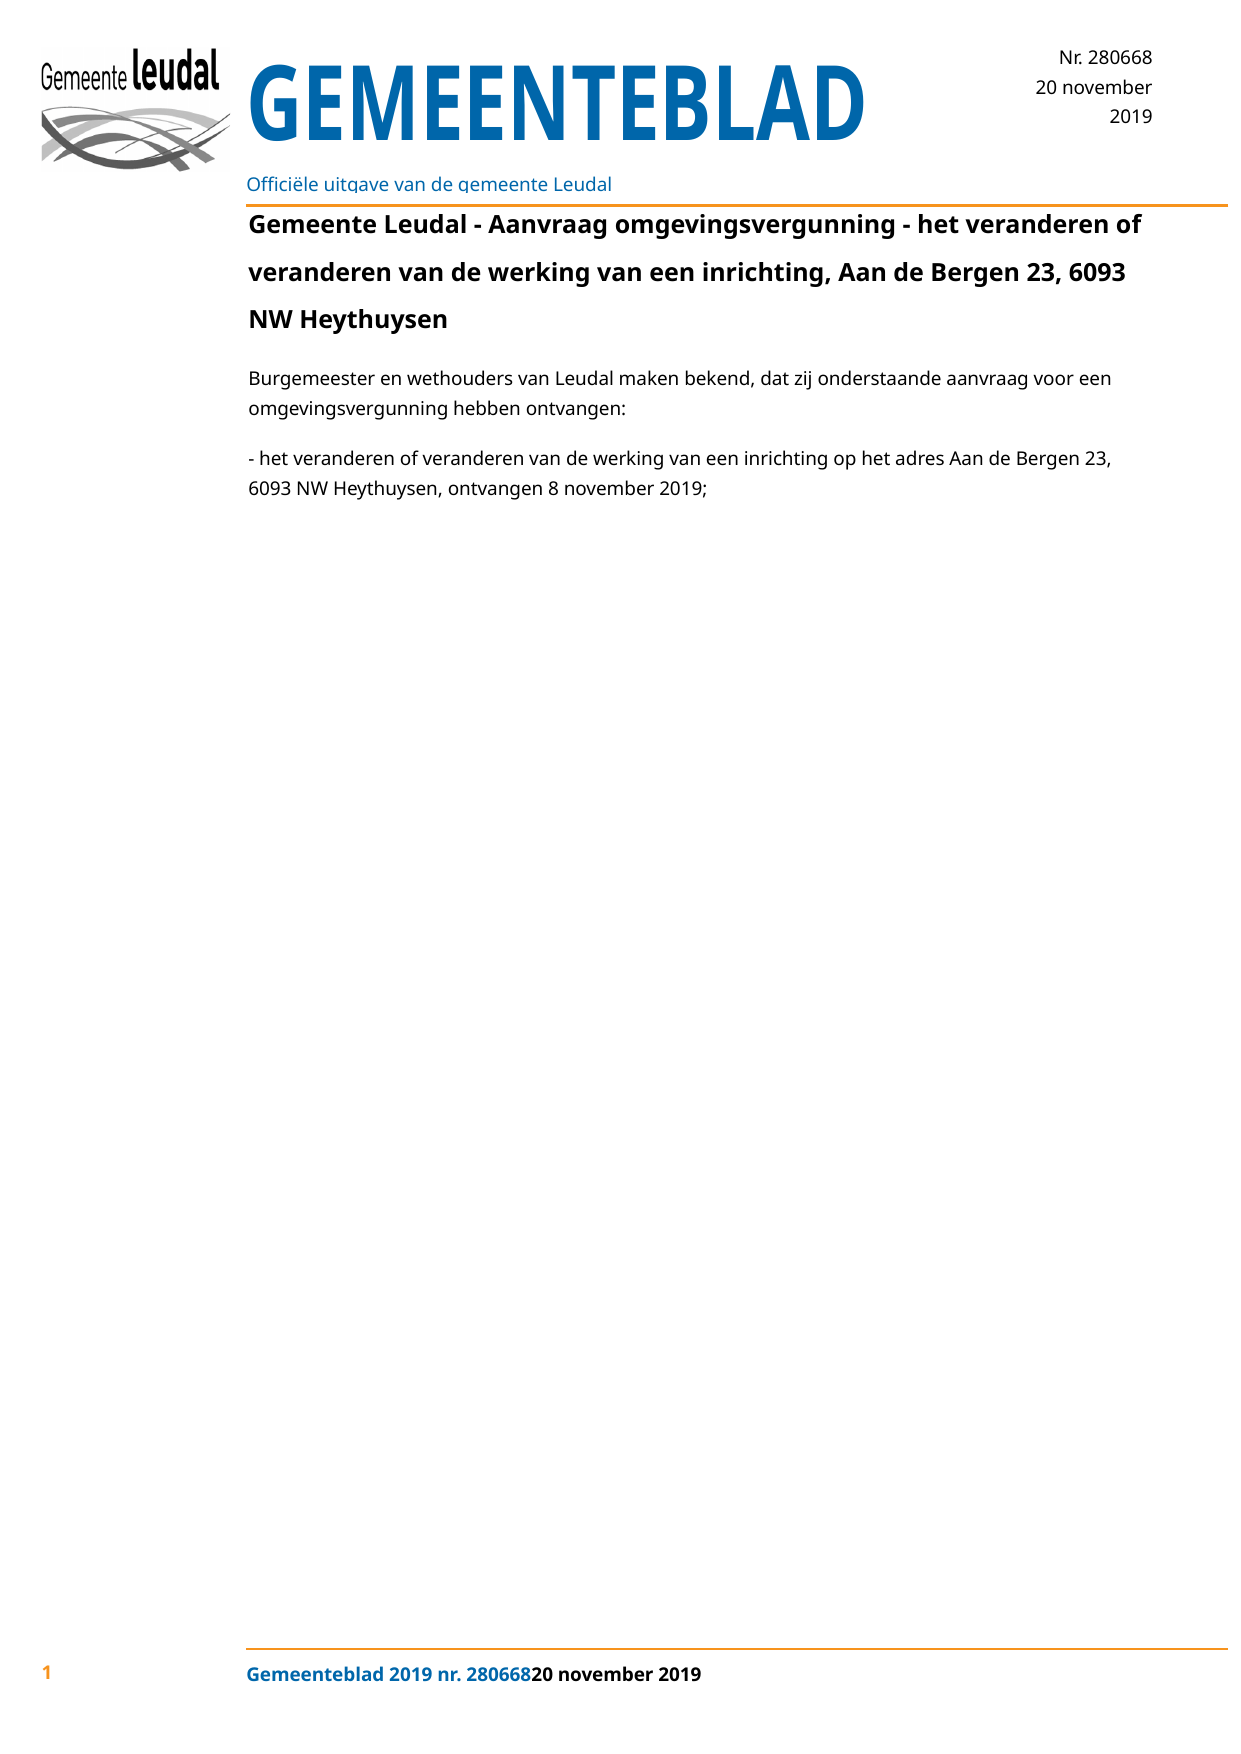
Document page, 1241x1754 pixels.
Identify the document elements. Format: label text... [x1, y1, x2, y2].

text Gemeente Leudal - Aanvraag omgevingsvergunning - het veranderen of veranderen van de werking van een inrichting, Aan de Bergen 23, 6093 NW Heythuysen [248, 207, 1152, 336]
picture [41, 47, 231, 172]
text Burgemeester en wethouders van Leudal maken bekend, dat zij onderstaande aanvraag voor een omgevingsvergunning hebben ontvangen: [248, 366, 1152, 421]
text - het veranderen of veranderen van de werking van een inrichting op het adres Aan de Bergen 23, 6093 NW Heythuysen, ontvangen 8 november 2019; [248, 446, 1152, 501]
